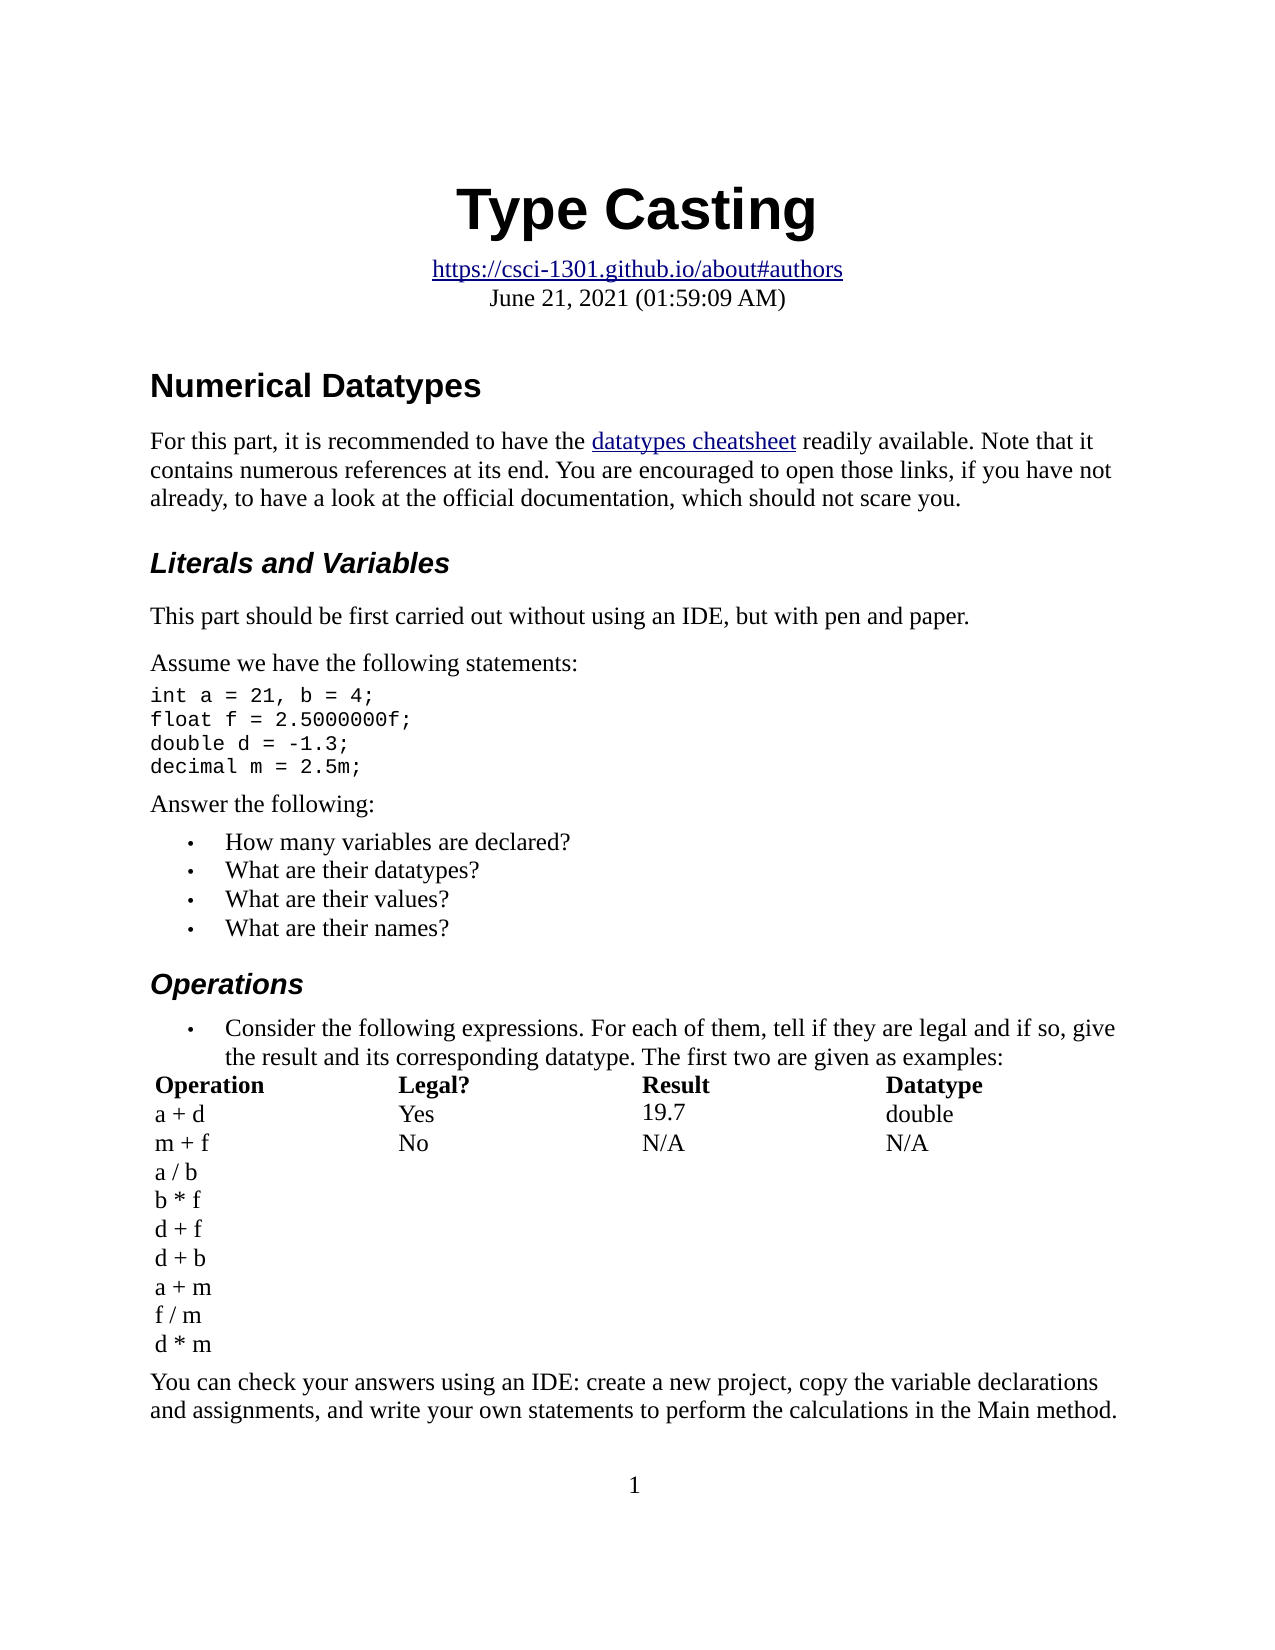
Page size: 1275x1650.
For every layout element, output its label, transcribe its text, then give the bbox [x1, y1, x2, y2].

subtitle Numerical Datatypes [150, 366, 1125, 404]
table_cell [881, 1272, 1125, 1300]
text Assume we have the following statements: [150, 648, 1125, 677]
table_cell No [394, 1128, 637, 1157]
text Answer the following: [150, 789, 1125, 818]
table_cell [394, 1329, 637, 1358]
table_cell [881, 1157, 1125, 1185]
table_cell a + d [150, 1099, 394, 1128]
table_cell Yes [394, 1099, 637, 1128]
table_cell [638, 1272, 881, 1300]
table_cell double [881, 1099, 1125, 1128]
table_cell [394, 1214, 637, 1243]
table_cell f / m [150, 1300, 394, 1329]
text decimal m = 2.5m; [150, 756, 1125, 780]
text June 21, 2021 (01:59:09 AM) [150, 283, 1125, 312]
table_header Result [638, 1070, 881, 1099]
table_cell [638, 1214, 881, 1243]
table_cell [881, 1243, 1125, 1272]
text double d = -1.3; [150, 733, 1125, 756]
table_cell [638, 1243, 881, 1272]
list How many variables are declared? [187, 827, 1125, 856]
text This part should be first carried out without using an IDE, but with pen and paper. [150, 601, 1125, 630]
table_cell [394, 1300, 637, 1329]
text For this part, it is recommended to have the datatypes cheatsheet readily available. Note that it contains numerous references at its end. You are encouraged to open those links, if you have not already, to have a look at the official documentation, which should not scare you. [150, 426, 1125, 512]
subtitle Literals and Variables [150, 546, 1125, 580]
text https://csci-1301.github.io/about#authors [150, 254, 1125, 283]
table_cell d + b [150, 1243, 394, 1272]
table_cell [394, 1185, 637, 1214]
table_cell a + m [150, 1272, 394, 1300]
list What are their names? [187, 913, 1125, 942]
table_cell [881, 1300, 1125, 1329]
table_cell [881, 1214, 1125, 1243]
list What are their datatypes? [187, 856, 1125, 884]
table_cell [394, 1243, 637, 1272]
text int a = 21, b = 4; [150, 686, 1125, 709]
text You can check your answers using an IDE: create a new project, copy the variable declarations and assignments, and write your own statements to perform the calculations in the Main method. [150, 1367, 1125, 1424]
table_cell N/A [638, 1128, 881, 1157]
table_cell [638, 1300, 881, 1329]
table_header Datatype [881, 1070, 1125, 1099]
table_header Legal? [394, 1070, 637, 1099]
table_header Operation [150, 1070, 394, 1099]
table_cell [638, 1329, 881, 1358]
text float f = 2.5000000f; [150, 709, 1125, 733]
table_cell [638, 1099, 881, 1128]
list What are their values? [187, 884, 1125, 913]
table_cell [638, 1157, 881, 1185]
list Consider the following expressions. For each of them, tell if they are legal and if so, give the result and its corresponding datatype. The first two are given as examples: [187, 1013, 1125, 1070]
title Type Casting [150, 175, 1125, 242]
table_cell N/A [881, 1128, 1125, 1157]
table_cell d * m [150, 1329, 394, 1358]
subtitle Operations [150, 967, 1125, 1000]
table_cell [881, 1185, 1125, 1214]
table_cell [638, 1185, 881, 1214]
table_cell [394, 1157, 637, 1185]
table_cell b * f [150, 1185, 394, 1214]
table_cell m + f [150, 1128, 394, 1157]
table_cell d + f [150, 1214, 394, 1243]
table_cell [394, 1272, 637, 1300]
table_cell [881, 1329, 1125, 1358]
table_cell a / b [150, 1157, 394, 1185]
